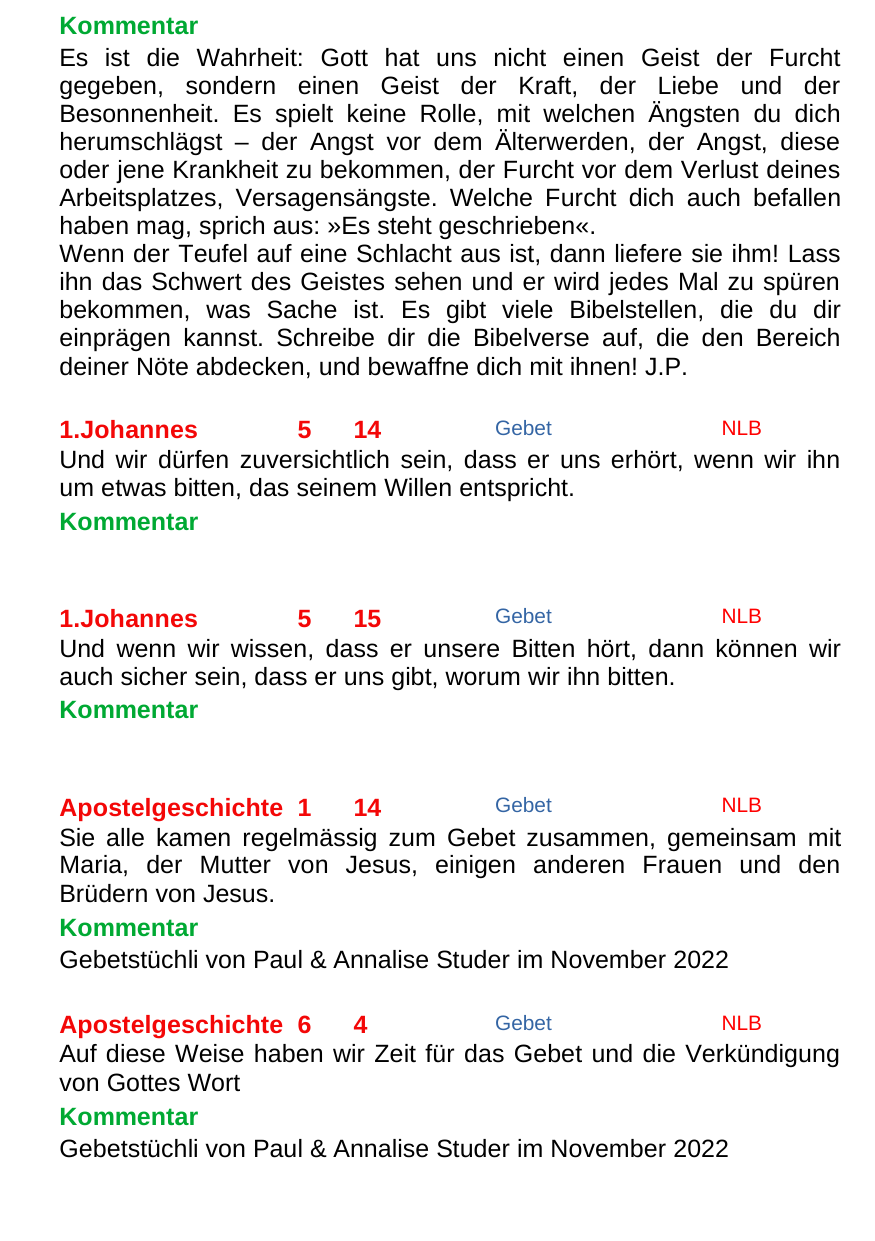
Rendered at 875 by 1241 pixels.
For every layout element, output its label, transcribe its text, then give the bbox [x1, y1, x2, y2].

table_cell [206, 914, 297, 943]
table_cell [427, 1011, 495, 1040]
table_cell [721, 12, 842, 41]
table_cell Gebet [495, 794, 677, 823]
table_cell [342, 508, 353, 537]
table_cell [298, 508, 342, 537]
table_cell [353, 1103, 427, 1132]
table_cell Kommentar [59, 12, 206, 41]
table_cell [495, 696, 677, 726]
table_cell Kommentar [59, 914, 206, 943]
table_cell [427, 508, 495, 537]
table_cell [59, 540, 842, 569]
table_cell [342, 794, 353, 823]
table_cell [59, 975, 844, 1011]
table_cell [59, 502, 844, 507]
table_cell [677, 508, 721, 537]
table_cell 4 [353, 1011, 427, 1040]
table_cell [427, 605, 495, 634]
table_cell NLB [721, 794, 844, 823]
table_cell [206, 1103, 297, 1132]
table_cell [427, 696, 495, 726]
table_cell [353, 12, 427, 41]
table_cell 5 [298, 416, 342, 446]
table_cell Auf diese Weise haben wir Zeit für das Gebet und die Verkündigung von Gottes Wort [59, 1040, 842, 1096]
table_cell [59, 908, 844, 913]
table_cell [342, 416, 353, 446]
table_cell NLB [721, 605, 844, 634]
table_cell [298, 696, 342, 726]
table_cell 1 [298, 794, 342, 823]
table_cell [342, 605, 353, 634]
table_cell [59, 758, 844, 794]
table_cell [353, 914, 427, 943]
table_cell [59, 569, 844, 605]
table_cell [677, 416, 721, 446]
table_cell [495, 508, 677, 537]
table_cell Und wir dürfen zuversichtlich sein, dass er uns erhört, wenn wir ihn um etwas bitten, das seinem Willen entspricht. [59, 446, 842, 502]
table_cell [495, 12, 677, 41]
table_cell 15 [353, 605, 427, 634]
table_cell [206, 508, 297, 537]
table_cell [677, 794, 721, 823]
table_cell [342, 914, 353, 943]
table_cell Gebetstüchli von Paul & Annalise Studer im November 2022 [59, 946, 842, 975]
table_cell Gebet [495, 416, 677, 446]
table_cell [59, 1096, 844, 1102]
table_cell [353, 508, 427, 537]
table_cell Gebet [495, 605, 677, 634]
table_cell 5 [298, 605, 342, 634]
table_cell Kommentar [59, 1103, 206, 1132]
table_cell 14 [353, 794, 427, 823]
table_cell [677, 696, 721, 726]
table_cell [677, 12, 721, 41]
table_cell NLB [721, 1011, 844, 1040]
table_cell [721, 914, 842, 943]
table_cell [427, 12, 495, 41]
table_cell [298, 1103, 342, 1132]
table_cell Sie alle kamen regelmässig zum Gebet zusammen, gemeinsam mit Maria, der Mutter von Jesus, einigen anderen Frauen und den Brüdern von Jesus. [59, 824, 842, 907]
table_cell [677, 1103, 721, 1132]
table_cell Gebet [495, 1011, 677, 1040]
table_cell [342, 1011, 353, 1040]
table_cell [298, 12, 342, 41]
table_cell Kommentar [59, 696, 206, 726]
table_cell [677, 1011, 721, 1040]
table_cell [677, 914, 721, 943]
table_cell 1.Johannes [59, 605, 297, 634]
table_cell [353, 696, 427, 726]
table_cell Gebetstüchli von Paul & Annalise Studer im November 2022 [59, 1135, 842, 1164]
table_cell NLB [721, 416, 844, 446]
table_cell [495, 1103, 677, 1132]
table_cell [298, 914, 342, 943]
table_cell Apostelgeschichte [59, 794, 297, 823]
table_cell [206, 12, 297, 41]
table_cell [427, 1103, 495, 1132]
table_cell [495, 914, 677, 943]
table_cell [59, 1164, 844, 1200]
table_cell Und wenn wir wissen, dass er unsere Bitten hört, dann können wir auch sicher sein, dass er uns gibt, worum wir ihn bitten. [59, 635, 842, 691]
table_cell [342, 12, 353, 41]
table_cell [721, 508, 842, 537]
table_cell [721, 696, 842, 726]
table_cell [342, 696, 353, 726]
table_cell Es ist die Wahrheit: Gott hat uns nicht einen Geist der Furcht gegeben, sondern einen Geist der Kraft, der Liebe und der Besonnenheit. Es spielt keine Rolle, mit welchen Ängsten du dich herumschlägst – der Angst vor dem Älterwerden, der Angst, diese oder jene Krankheit zu bekommen, der Furcht vor dem Verlust deines Arbeitsplatzes, Versagensängste. Welche Furcht dich auch befallen haben mag, sprich aus: »Es steht geschrieben«. Wenn der Teufel auf eine Schlacht aus ist, dann liefere sie ihm! Lass ihn das Schwert des Geistes sehen und er wird jedes Mal zu spüren bekommen, was Sache ist. Es gibt viele Bibelstellen, die du dir einprägen kannst. Schreibe dir die Bibelverse auf, die den Bereich deiner Nöte abdecken, und bewaffne dich mit ihnen! J.P. [59, 44, 842, 380]
table_cell 14 [353, 416, 427, 446]
table_cell [427, 914, 495, 943]
table_cell [59, 729, 842, 758]
table_cell [59, 691, 844, 696]
table_cell [427, 416, 495, 446]
table_cell [427, 794, 495, 823]
table_cell 1.Johannes [59, 416, 297, 446]
table_cell [677, 605, 721, 634]
table_cell [721, 1103, 842, 1132]
table_cell [59, 380, 844, 416]
table_cell Kommentar [59, 508, 206, 537]
table_cell [342, 1103, 353, 1132]
table_cell Apostelgeschichte [59, 1011, 297, 1040]
table_cell [206, 696, 297, 726]
table_cell 6 [298, 1011, 342, 1040]
